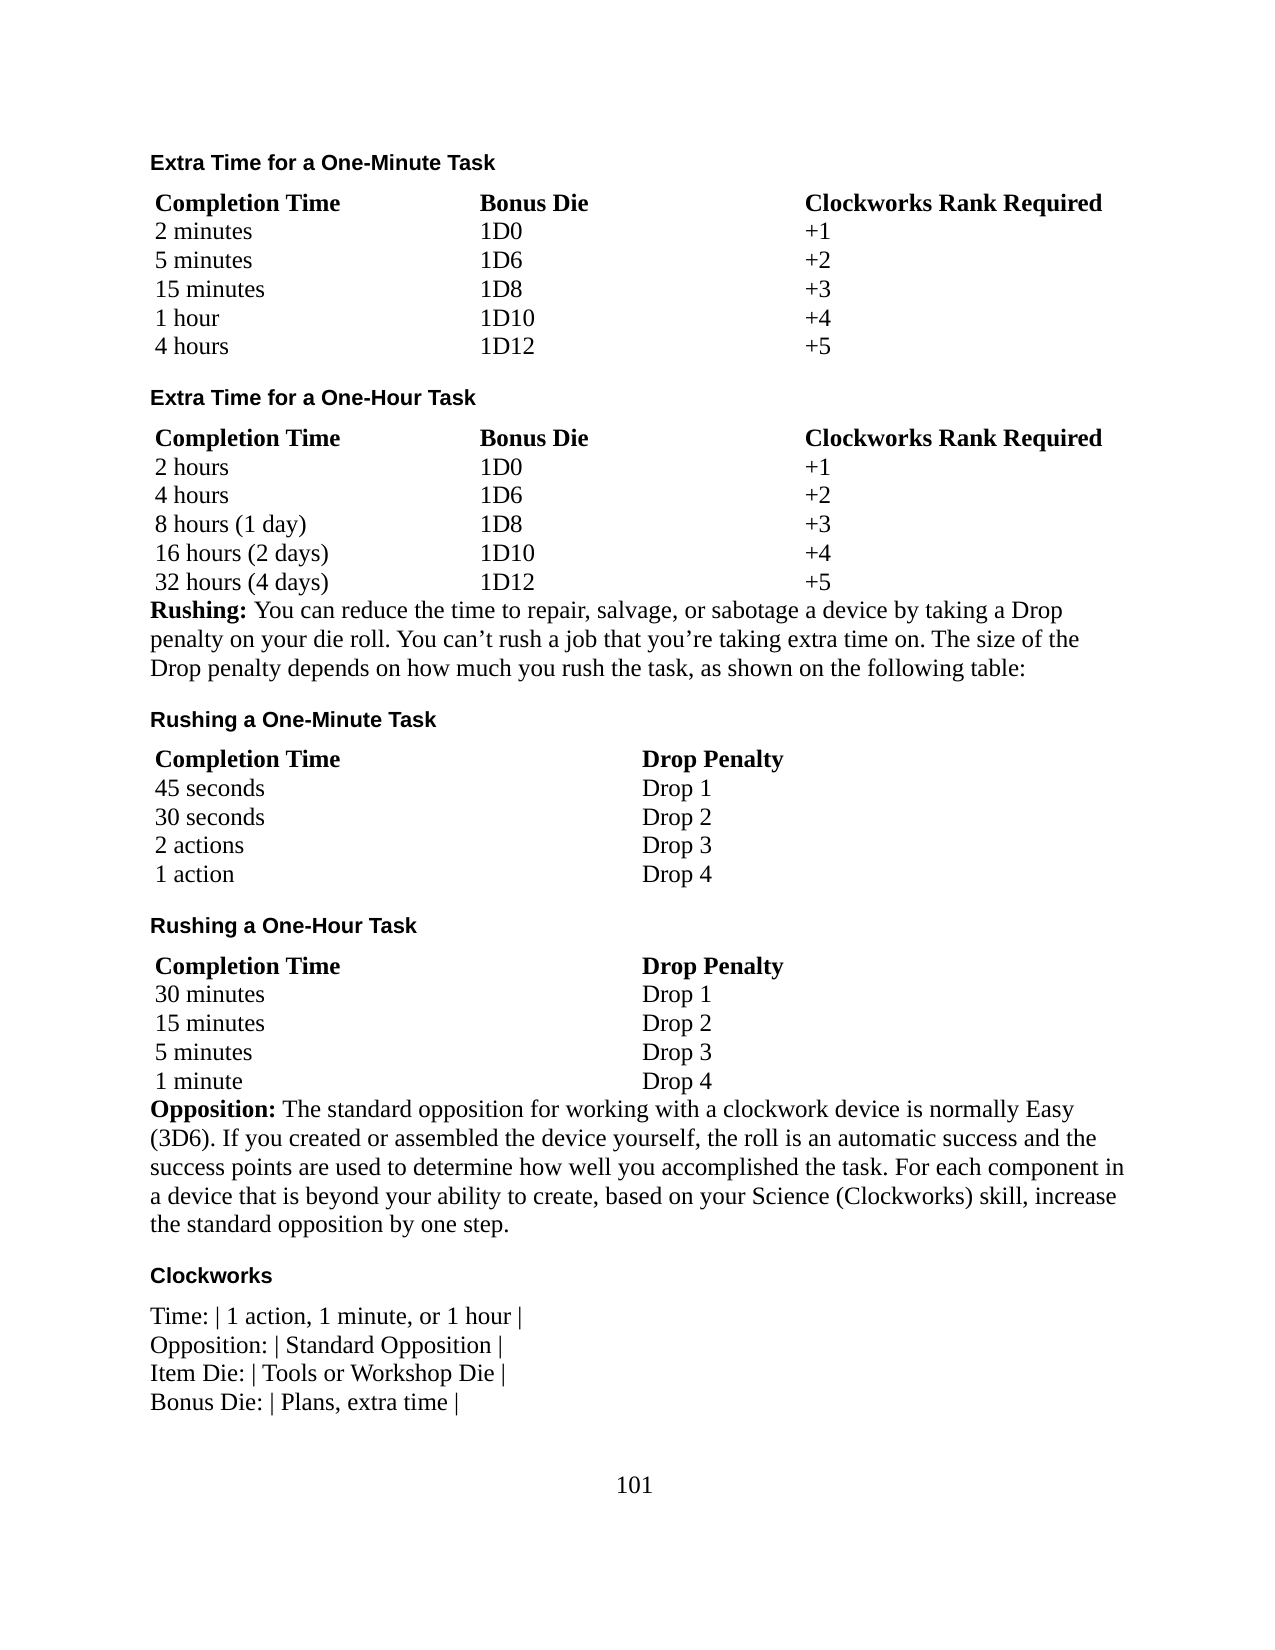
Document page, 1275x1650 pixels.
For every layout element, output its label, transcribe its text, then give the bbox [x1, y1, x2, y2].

table_header Completion Time [150, 188, 475, 216]
table_cell Drop 1 [638, 773, 1125, 802]
table_cell +4 [800, 303, 1125, 331]
table_header Bonus Die [475, 188, 800, 216]
table_cell 15 minutes [150, 274, 475, 303]
table_cell 2 minutes [150, 216, 475, 245]
table_cell Drop 1 [638, 980, 1125, 1008]
subtitle Extra Time for a One-Hour Task [150, 385, 1125, 410]
table_cell Drop 3 [638, 1037, 1125, 1066]
table_cell 1D0 [475, 452, 800, 480]
table_cell 1D12 [475, 331, 800, 360]
table_header Completion Time [150, 951, 637, 979]
text Time: | 1 action, 1 minute, or 1 hour | Opposition: | Standard Opposition | Item Die: | Tools or Workshop Die | Bonus Die: | Plans, extra time | [150, 1301, 1125, 1416]
table_cell 1D10 [475, 538, 800, 567]
table_header Completion Time [150, 744, 637, 773]
table_cell 1 minute [150, 1066, 637, 1094]
table_cell +3 [800, 274, 1125, 303]
table_cell 1 hour [150, 303, 475, 331]
subtitle Rushing a One-Hour Task [150, 913, 1125, 938]
table_cell +3 [800, 509, 1125, 538]
table_cell 4 hours [150, 331, 475, 360]
table_cell 5 minutes [150, 1037, 637, 1066]
text Opposition: The standard opposition for working with a clockwork device is normally Easy (3D6). If you created or assembled the device yourself, the roll is an automatic success and the success points are used to determine how well you accomplished the task. For each component in a device that is beyond your ability to create, based on your Science (Clockworks) skill, increase the standard opposition by one step. [150, 1094, 1125, 1238]
table_cell 2 actions [150, 831, 637, 859]
table_cell 30 minutes [150, 980, 637, 1008]
table_cell 1 action [150, 859, 637, 888]
table_cell 16 hours (2 days) [150, 538, 475, 567]
table_header Clockworks Rank Required [800, 423, 1125, 452]
table_cell 8 hours (1 day) [150, 509, 475, 538]
table_cell 15 minutes [150, 1008, 637, 1037]
table_header Bonus Die [475, 423, 800, 452]
subtitle Extra Time for a One-Minute Task [150, 150, 1125, 175]
table_cell 32 hours (4 days) [150, 567, 475, 595]
table_cell Drop 4 [638, 1066, 1125, 1094]
table_cell 2 hours [150, 452, 475, 480]
table_cell +4 [800, 538, 1125, 567]
table_header Drop Penalty [638, 951, 1125, 979]
table_header Clockworks Rank Required [800, 188, 1125, 216]
table_header Completion Time [150, 423, 475, 452]
table_cell 30 seconds [150, 802, 637, 831]
subtitle Rushing a One-Minute Task [150, 707, 1125, 732]
table_cell Drop 2 [638, 802, 1125, 831]
table_cell Drop 3 [638, 831, 1125, 859]
table_header Drop Penalty [638, 744, 1125, 773]
table_cell 1D10 [475, 303, 800, 331]
table_cell 45 seconds [150, 773, 637, 802]
table_cell 4 hours [150, 480, 475, 509]
table_cell 1D6 [475, 480, 800, 509]
table_cell +1 [800, 216, 1125, 245]
table_cell +2 [800, 480, 1125, 509]
table_cell Drop 4 [638, 859, 1125, 888]
table_cell +5 [800, 331, 1125, 360]
table_cell 5 minutes [150, 245, 475, 274]
table_cell 1D6 [475, 245, 800, 274]
table_cell Drop 2 [638, 1008, 1125, 1037]
text Rushing: You can reduce the time to repair, salvage, or sabotage a device by taking a Drop penalty on your die roll. You can’t rush a job that you’re taking extra time on. The size of the Drop penalty depends on how much you rush the task, as shown on the following table: [150, 595, 1125, 682]
table_cell +2 [800, 245, 1125, 274]
table_cell 1D0 [475, 216, 800, 245]
table_cell +1 [800, 452, 1125, 480]
table_cell 1D8 [475, 509, 800, 538]
table_cell 1D12 [475, 567, 800, 595]
table_cell 1D8 [475, 274, 800, 303]
subtitle Clockworks [150, 1263, 1125, 1288]
table_cell +5 [800, 567, 1125, 595]
